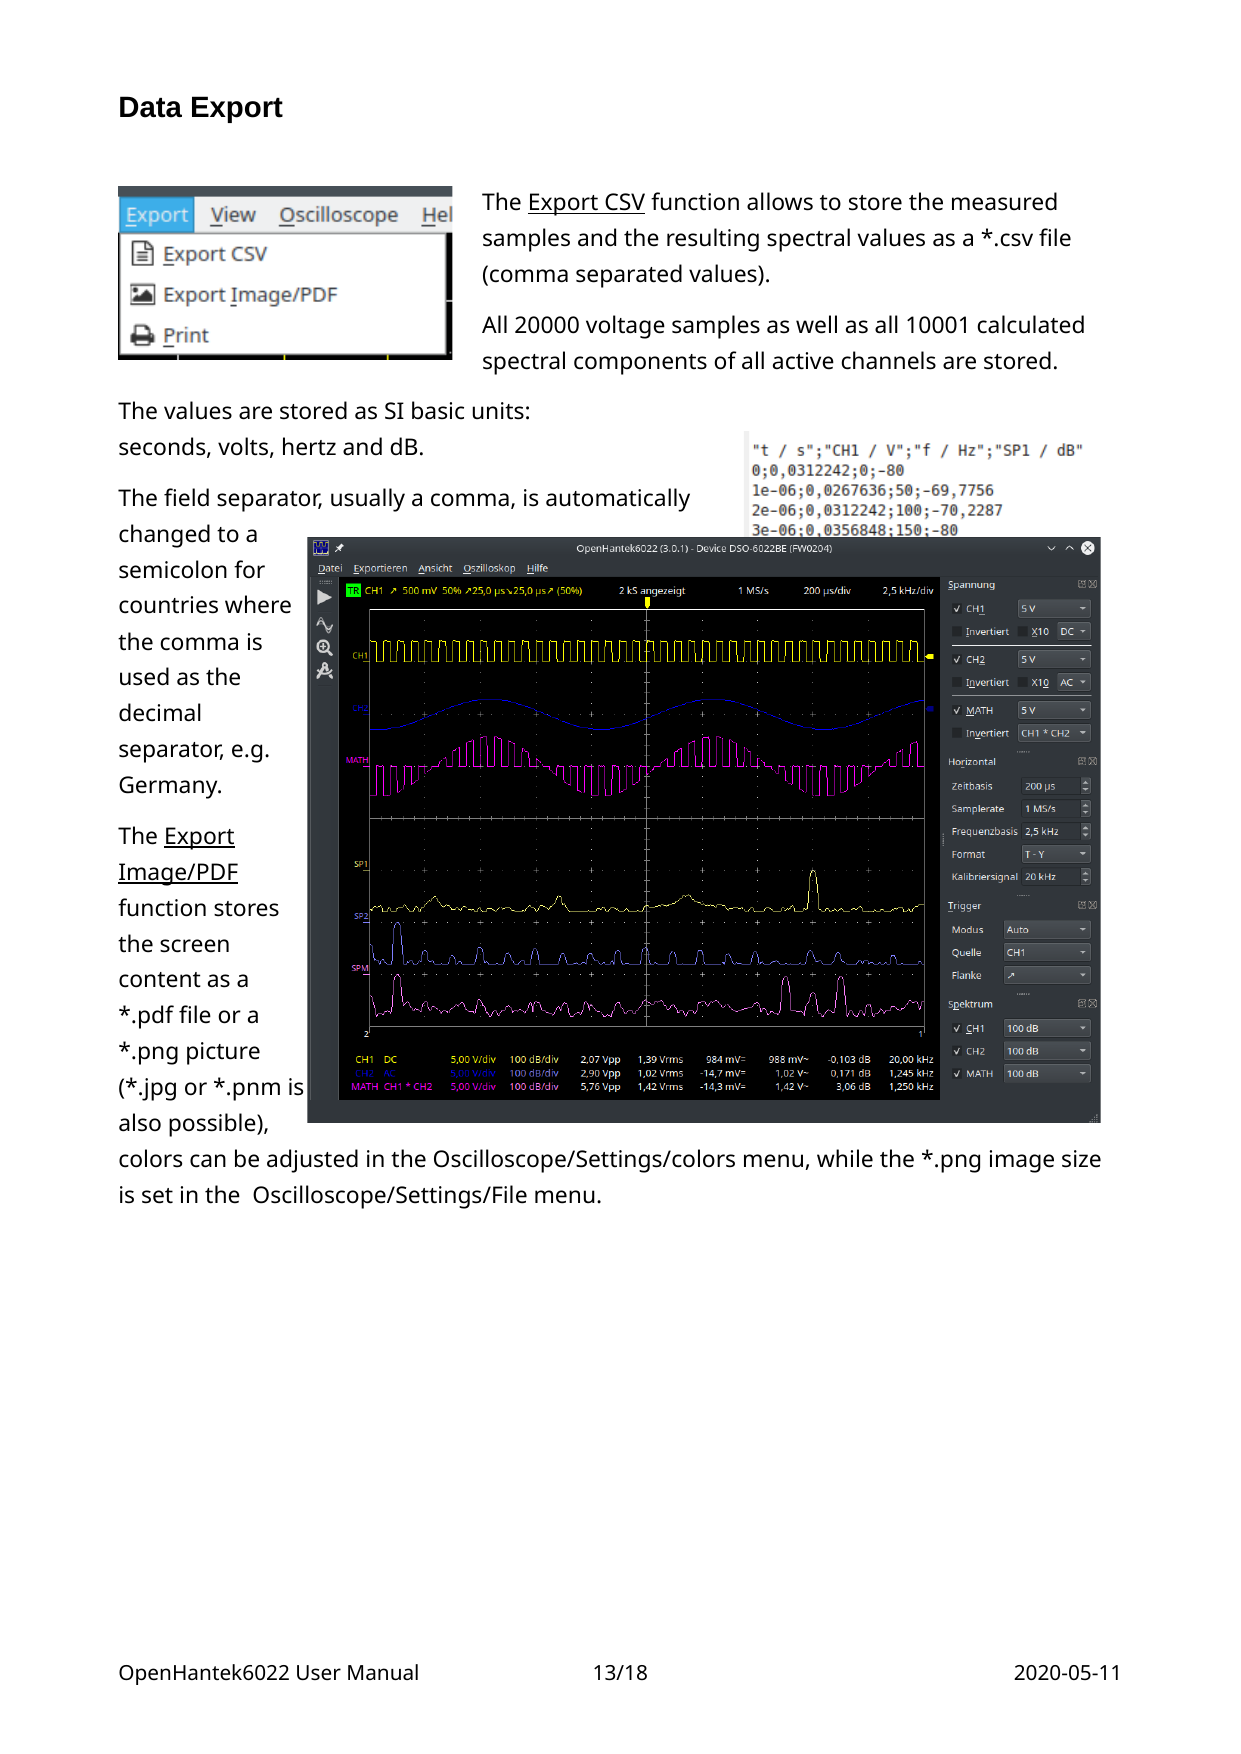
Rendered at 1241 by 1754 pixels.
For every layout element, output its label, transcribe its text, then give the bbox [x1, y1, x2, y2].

text The Export Image/PDF function stores the screen content as a *.pdf file or a *.png picture (*.jpg or *.pnm is also possible), colors can be adjusted in the Oscilloscope/Settings/colors menu, while the *.png image size is set in the Oscilloscope/Settings/File menu. [118, 820, 1122, 1210]
text All 20000 voltage samples as well as all 10001 calculated spectral components of all active channels are stored. [118, 309, 1122, 376]
text The values are stored as SI basic units: seconds, volts, hertz and dB. [118, 395, 1122, 462]
subtitle Data Export [118, 89, 1122, 123]
text The Export CSV function allows to store the measured samples and the resulting spectral values as a *.csv file (comma separated values). [453, 186, 1122, 289]
text The field separator, usually a comma, is automatically changed to a semicolon for countries where the comma is used as the decimal separator, e.g. Germany. [118, 482, 743, 800]
text [1094, 482, 1122, 800]
picture [118, 186, 453, 360]
picture [307, 431, 1101, 1123]
